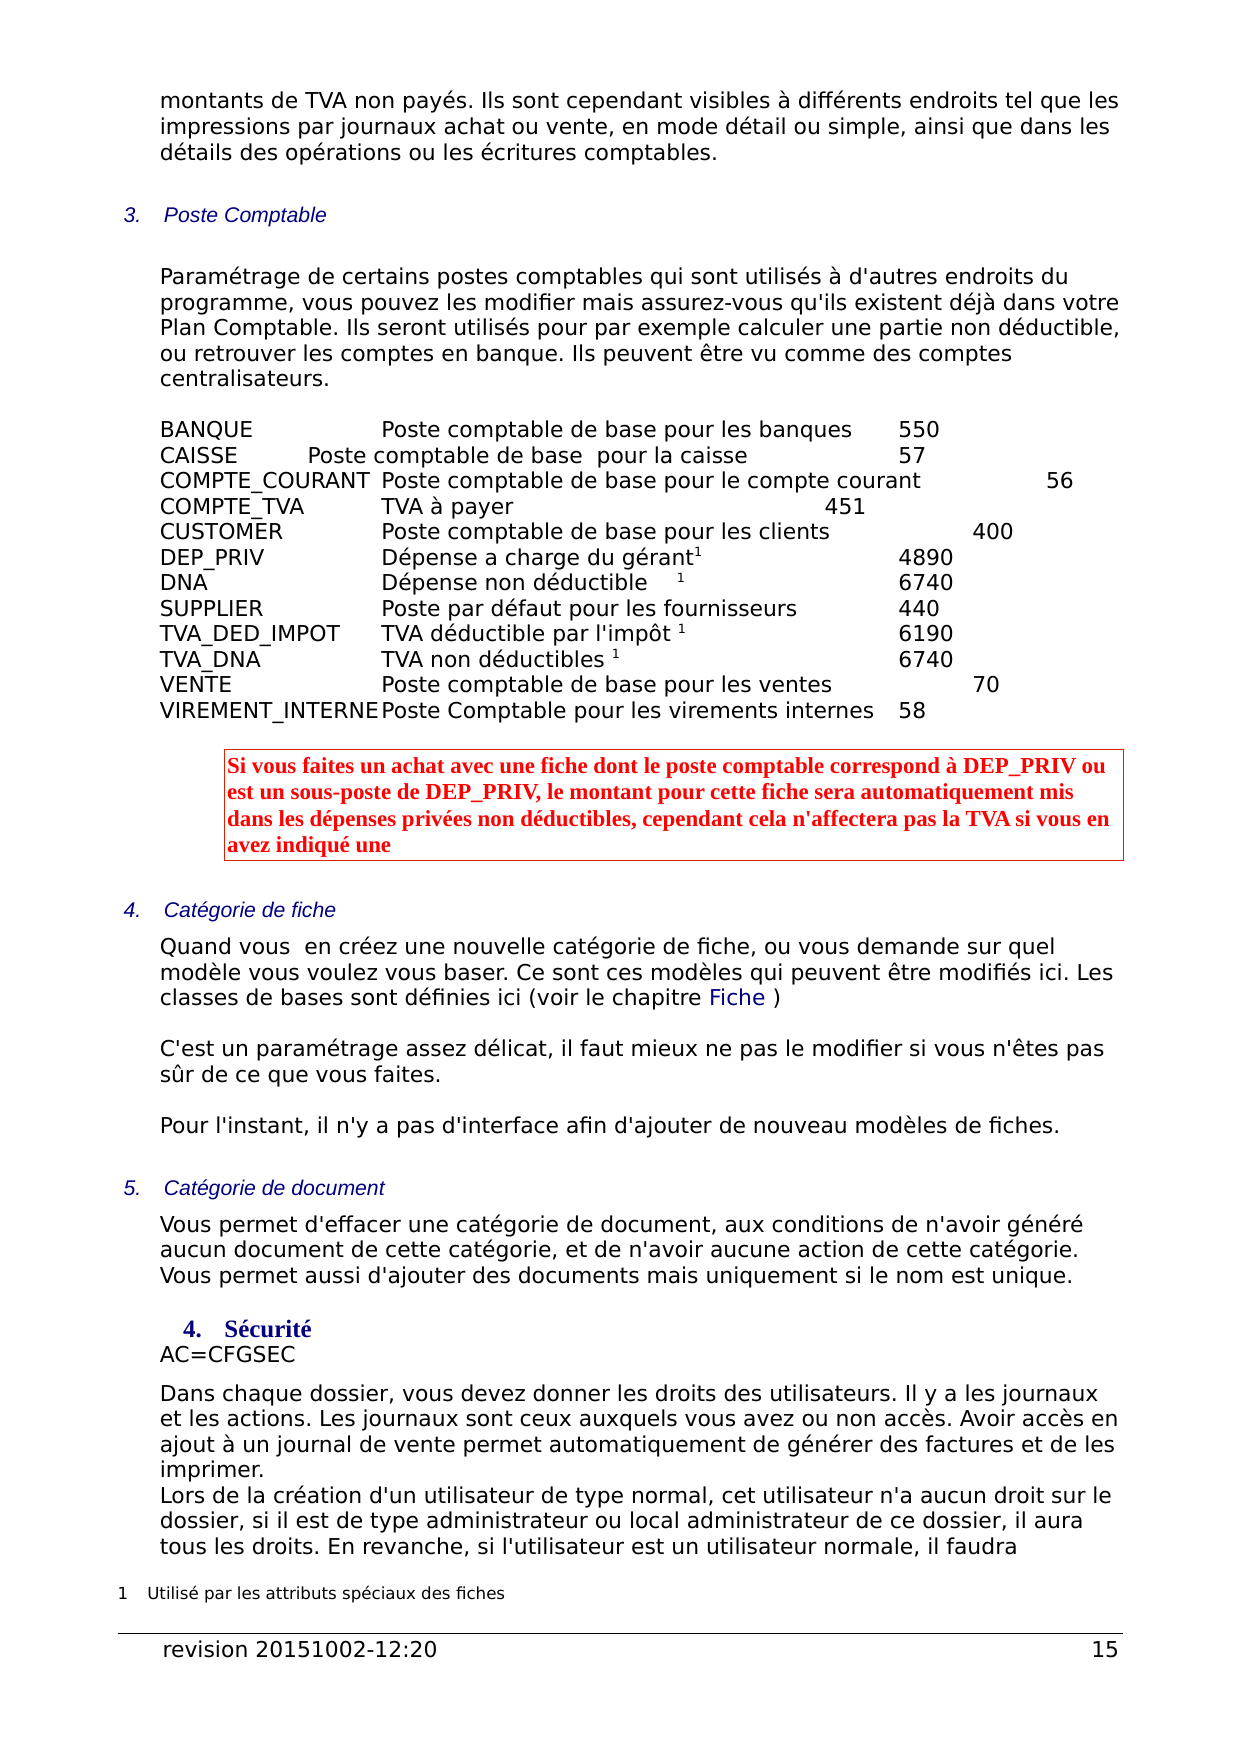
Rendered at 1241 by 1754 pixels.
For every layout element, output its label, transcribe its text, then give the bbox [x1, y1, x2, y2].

text Utilisé par les attributs spéciaux des fiches [117, 1584, 1123, 1603]
text CAISSE Poste comptable de base pour la caisse 57 [159, 443, 1123, 468]
text VENTE Poste comptable de base pour les ventes 70 [159, 672, 1123, 698]
text Paramétrage de certains postes comptables qui sont utilisés à d'autres endroits du programme, vous pouvez les modifier mais assurez-vous qu'ils existent déjà dans votre Plan Comptable. Ils seront utilisés pour par exemple calculer une partie non déductible, ou retrouver les comptes en banque. Ils peuvent être vu comme des comptes centralisateurs. [159, 264, 1123, 392]
text Vous permet aussi d'ajouter des documents mais uniquement si le nom est unique. [159, 1263, 1123, 1288]
text TVA_DED_IMPOT TVA déductible par l'impôt 1 6190 [159, 621, 1123, 647]
text BANQUE Poste comptable de base pour les banques 550 [159, 417, 1123, 443]
text DNA Dépense non déductible 1 6740 [159, 570, 1123, 596]
text Pour l'instant, il n'y a pas d'interface afin d'ajouter de nouveau modèles de fiches. [159, 1113, 1123, 1138]
text Si vous faites un achat avec une fiche dont le poste comptable correspond à DEP_PRIV ou est un sous-poste de DEP_PRIV, le montant pour cette fiche sera automatiquement mis dans les dépenses privées non déductibles, cependant cela n'affectera pas la TVA si vous en avez indiqué une [225, 750, 1123, 860]
text C'est un paramétrage assez délicat, il faut mieux ne pas le modifier si vous n'êtes pas sûr de ce que vous faites. [159, 1036, 1123, 1087]
text TVA_DNA TVA non déductibles 1 6740 [159, 647, 1123, 672]
subtitle Catégorie de document [117, 1176, 1123, 1200]
text Quand vous en créez une nouvelle catégorie de fiche, ou vous demande sur quel modèle vous voulez vous baser. Ce sont ces modèles qui peuvent être modifiés ici. Les classes de bases sont définies ici (voir le chapitre Fiche ) [159, 934, 1123, 1011]
subtitle Poste Comptable [117, 202, 1123, 227]
text SUPPLIER Poste par défaut pour les fournisseurs 440 [159, 596, 1123, 621]
text Vous permet d'effacer une catégorie de document, aux conditions de n'avoir généré aucun document de cette catégorie, et de n'avoir aucune action de cette catégorie. [159, 1212, 1123, 1263]
text AC=CFGSEC [159, 1343, 1123, 1368]
text COMPTE_COURANT Poste comptable de base pour le compte courant 56 [159, 468, 1123, 494]
text DEP_PRIV Dépense a charge du gérant 4890 [159, 545, 1123, 570]
text Dans chaque dossier, vous devez donner les droits des utilisateurs. Il y a les journaux et les actions. Les journaux sont ceux auxquels vous avez ou non accès. Avoir accès en ajout à un journal de vente permet automatiquement de générer des factures et de les imprimer. [159, 1381, 1123, 1483]
text CUSTOMER Poste comptable de base pour les clients 400 [159, 519, 1123, 545]
text COMPTE_TVA TVA à payer 451 [159, 494, 1123, 519]
text montants de TVA non payés. Ils sont cependant visibles à différents endroits tel que les impressions par journaux achat ou vente, en mode détail ou simple, ainsi que dans les détails des opérations ou les écritures comptables. [159, 88, 1123, 165]
text VIREMENT_INTERNE Poste Comptable pour les virements internes 58 [159, 698, 1123, 723]
text Lors de la création d'un utilisateur de type normal, cet utilisateur n'a aucun droit sur le dossier, si il est de type administrateur ou local administrateur de ce dossier, il aura tous les droits. En revanche, si l'utilisateur est un utilisateur normale, il faudra [159, 1483, 1123, 1559]
subtitle Catégorie de fiche [117, 898, 1123, 922]
subtitle Sécurité [177, 1314, 1123, 1343]
